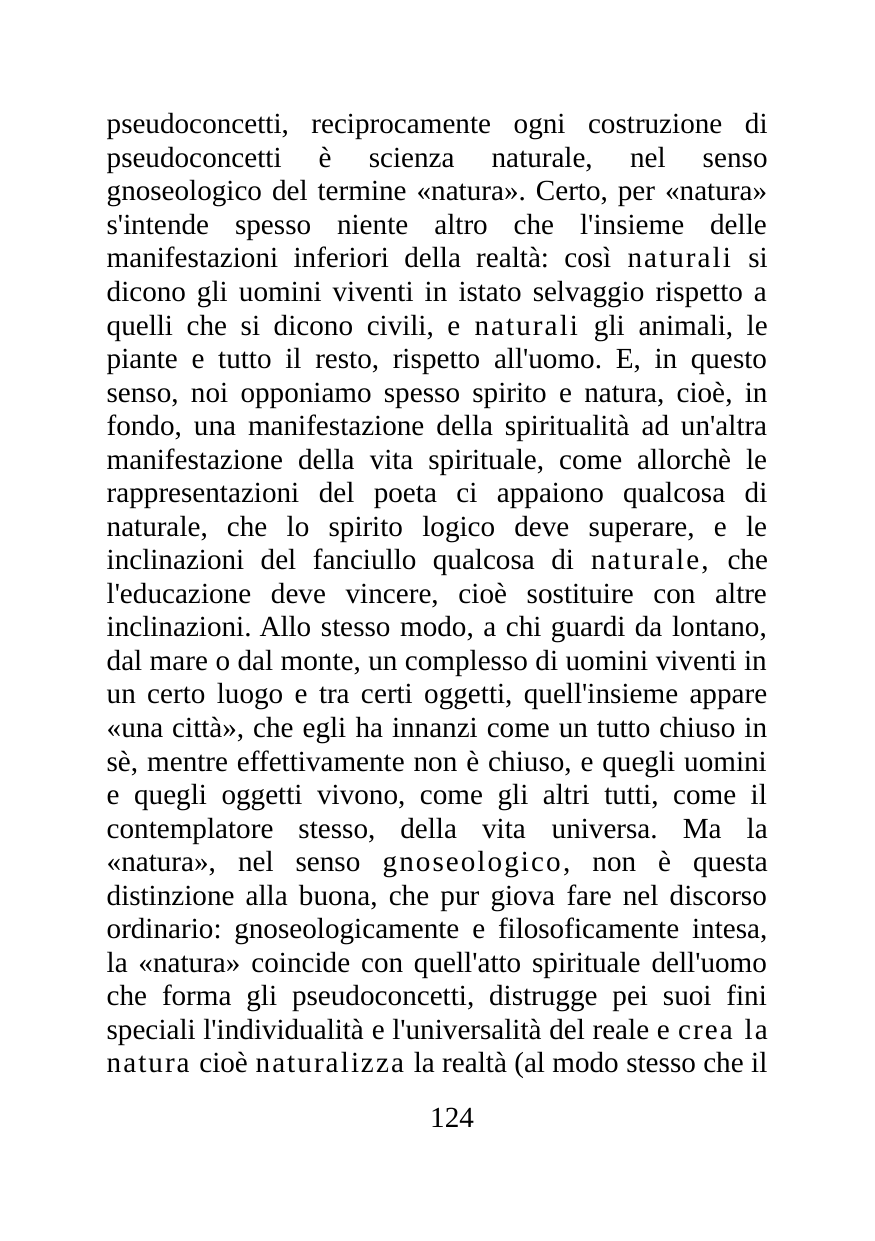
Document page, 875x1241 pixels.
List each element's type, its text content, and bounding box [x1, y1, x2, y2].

text pseudoconcetti, reciprocamente ogni costruzione di pseudoconcetti è scienza naturale, nel senso gnoseologico del termine «natura». Certo, per «natura» s'intende spesso niente altro che l'insieme delle manifestazioni inferiori della realtà: così naturali si dicono gli uomini viventi in istato selvaggio rispetto a quelli che si dicono civili, e naturali gli animali, le piante e tutto il resto, rispetto all'uomo. E, in questo senso, noi opponiamo spesso spirito e natura, cioè, in fondo, una manifestazione della spiritualità ad un'altra manifestazione della vita spirituale, come allorchè le rappresentazioni del poeta ci appaiono qualcosa di naturale, che lo spirito logico deve superare, e le inclinazioni del fanciullo qualcosa di naturale, che l'educazione deve vincere, cioè sostituire con altre inclinazioni. Allo stesso modo, a chi guardi da lontano, dal mare o dal monte, un complesso di uomini viventi in un certo luogo e tra certi oggetti, quell'insieme appare «una città», che egli ha innanzi come un tutto chiuso in sè, mentre effettivamente non è chiuso, e quegli uomini e quegli oggetti vivono, come gli altri tutti, come il contemplatore stesso, della vita universa. Ma la «natura», nel senso gnoseologico, non è questa distinzione alla buona, che pur giova fare nel discorso ordinario: gnoseologicamente e filosoficamente intesa, la «natura» coincide con quell'atto spirituale dell'uomo che forma gli pseudoconcetti, distrugge pei suoi fini speciali l'individualità e l'universalità del reale e crea la natura cioè naturalizza la realtà (al modo stesso che il [106, 106, 768, 1079]
